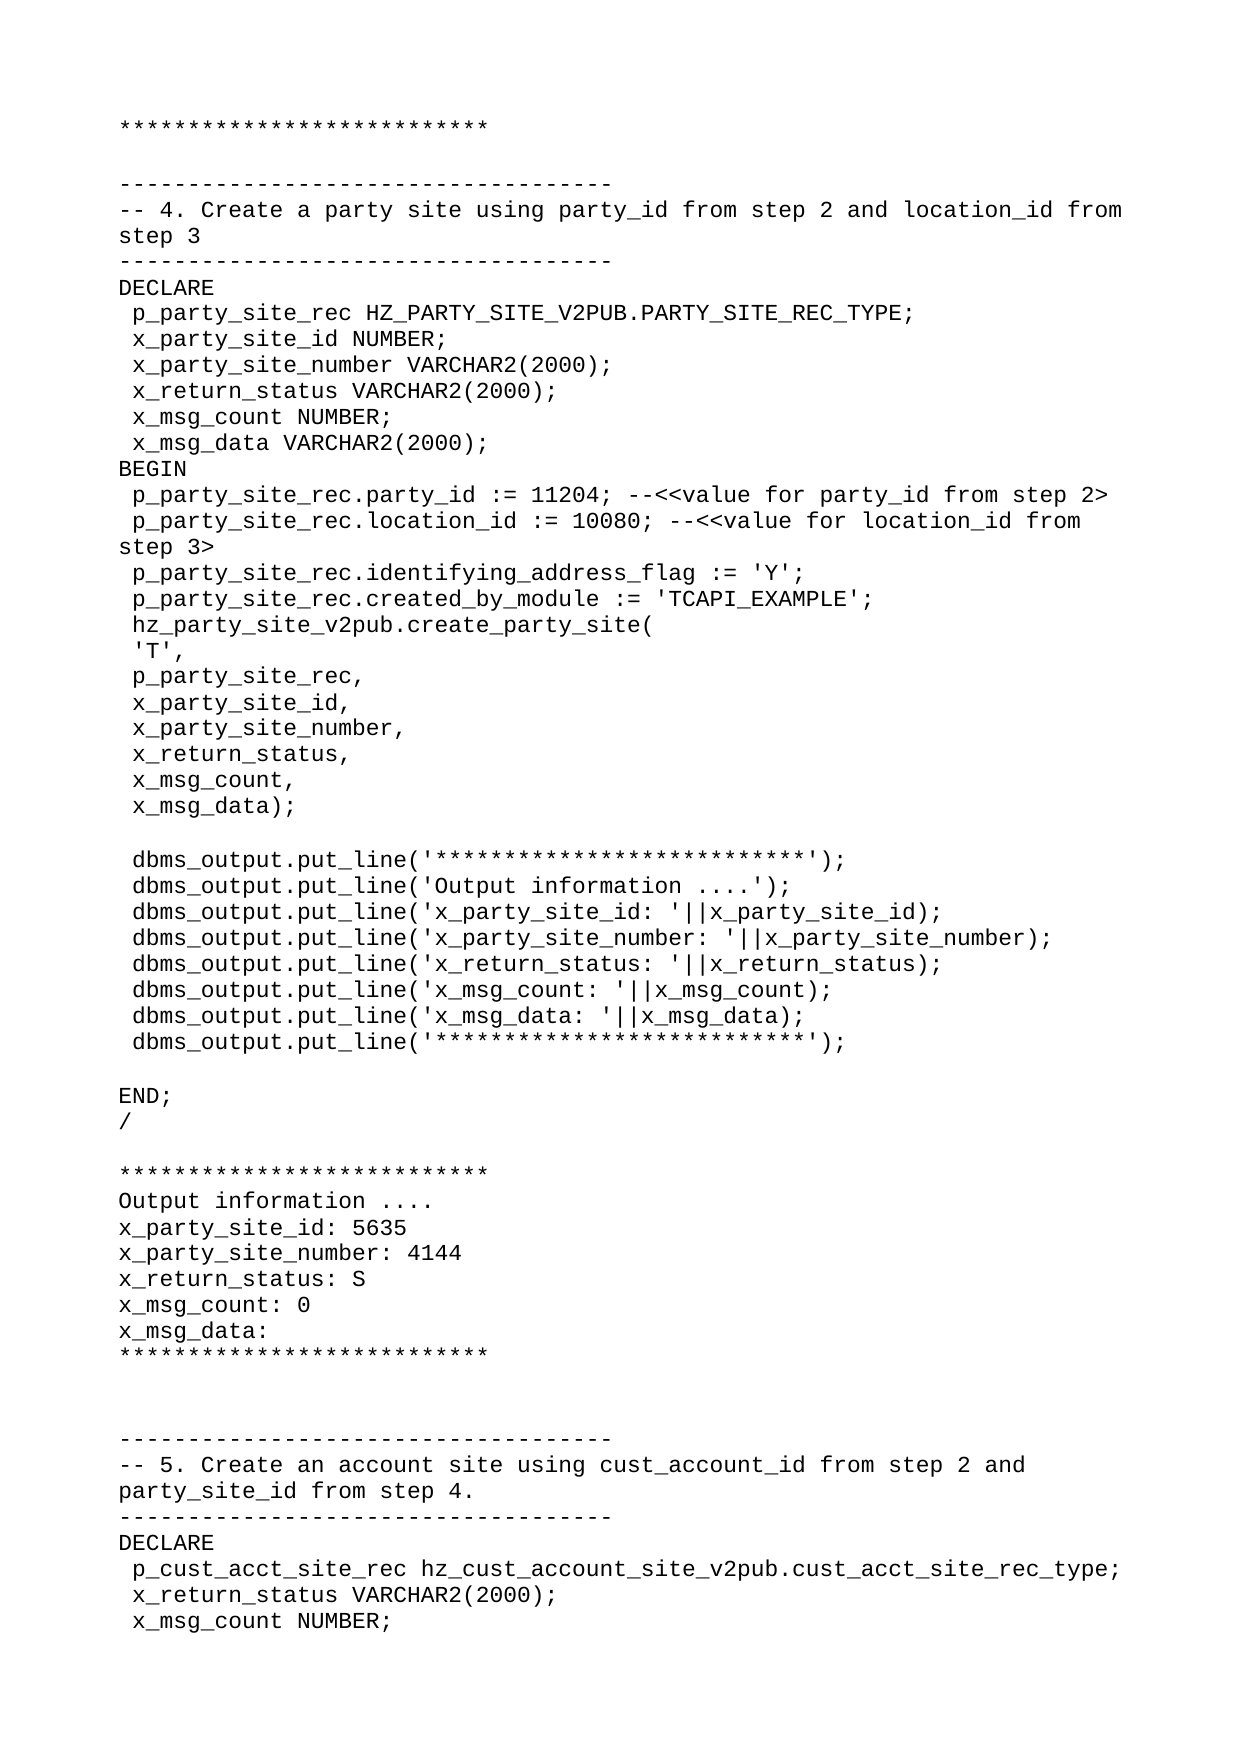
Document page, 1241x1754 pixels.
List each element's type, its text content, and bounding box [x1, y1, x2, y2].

text x_return_status, [118, 743, 1122, 769]
text dbms_output.put_line('Output information ....'); [118, 874, 1122, 900]
text *************************** [118, 118, 1122, 144]
text x_party_site_number: 4144 [118, 1242, 1122, 1268]
text x_return_status VARCHAR2(2000); [118, 1583, 1122, 1609]
text -- 4. Create a party site using party_id from step 2 and location_id from step 3 [118, 198, 1122, 250]
text dbms_output.put_line('x_party_site_id: '||x_party_site_id); [118, 900, 1122, 926]
text ------------------------------------ [118, 1505, 1122, 1531]
text p_party_site_rec.created_by_module := 'TCAPI_EXAMPLE'; [118, 587, 1122, 613]
text ------------------------------------ [118, 1427, 1122, 1453]
text x_return_status VARCHAR2(2000); [118, 379, 1122, 406]
text BEGIN [118, 457, 1122, 483]
text p_party_site_rec.location_id := 10080; --<<value for location_id from step 3> [118, 509, 1122, 561]
text *************************** [118, 1164, 1122, 1190]
text x_msg_data); [118, 794, 1122, 821]
text dbms_output.put_line('x_return_status: '||x_return_status); [118, 952, 1122, 978]
text x_party_site_id NUMBER; [118, 328, 1122, 354]
text dbms_output.put_line('x_msg_data: '||x_msg_data); [118, 1004, 1122, 1030]
text dbms_output.put_line('x_party_site_number: '||x_party_site_number); [118, 926, 1122, 952]
text p_cust_acct_site_rec hz_cust_account_site_v2pub.cust_acct_site_rec_type; [118, 1557, 1122, 1583]
text -- 5. Create an account site using cust_account_id from step 2 and party_site_id from step 4. [118, 1453, 1122, 1505]
text END; [118, 1084, 1122, 1110]
text dbms_output.put_line('***************************'); [118, 1030, 1122, 1056]
text ------------------------------------ [118, 250, 1122, 276]
text x_msg_data VARCHAR2(2000); [118, 431, 1122, 457]
text Output information .... [118, 1190, 1122, 1216]
text x_return_status: S [118, 1268, 1122, 1294]
text x_party_site_id: 5635 [118, 1216, 1122, 1242]
text x_msg_count: 0 [118, 1294, 1122, 1319]
text ------------------------------------ [118, 172, 1122, 198]
text p_party_site_rec.identifying_address_flag := 'Y'; [118, 561, 1122, 587]
text p_party_site_rec HZ_PARTY_SITE_V2PUB.PARTY_SITE_REC_TYPE; [118, 302, 1122, 328]
text x_msg_count NUMBER; [118, 406, 1122, 431]
text DECLARE [118, 276, 1122, 302]
text x_party_site_number VARCHAR2(2000); [118, 354, 1122, 379]
text 'T', [118, 639, 1122, 665]
text dbms_output.put_line('x_msg_count: '||x_msg_count); [118, 978, 1122, 1004]
text x_msg_data: [118, 1319, 1122, 1346]
text x_party_site_id, [118, 691, 1122, 717]
text DECLARE [118, 1531, 1122, 1557]
text hz_party_site_v2pub.create_party_site( [118, 613, 1122, 639]
text dbms_output.put_line('***************************'); [118, 848, 1122, 874]
text x_party_site_number, [118, 717, 1122, 743]
text / [118, 1110, 1122, 1136]
text x_msg_count, [118, 769, 1122, 794]
text *************************** [118, 1346, 1122, 1371]
text x_msg_count NUMBER; [118, 1609, 1122, 1635]
text p_party_site_rec.party_id := 11204; --<<value for party_id from step 2> [118, 483, 1122, 509]
text p_party_site_rec, [118, 665, 1122, 691]
